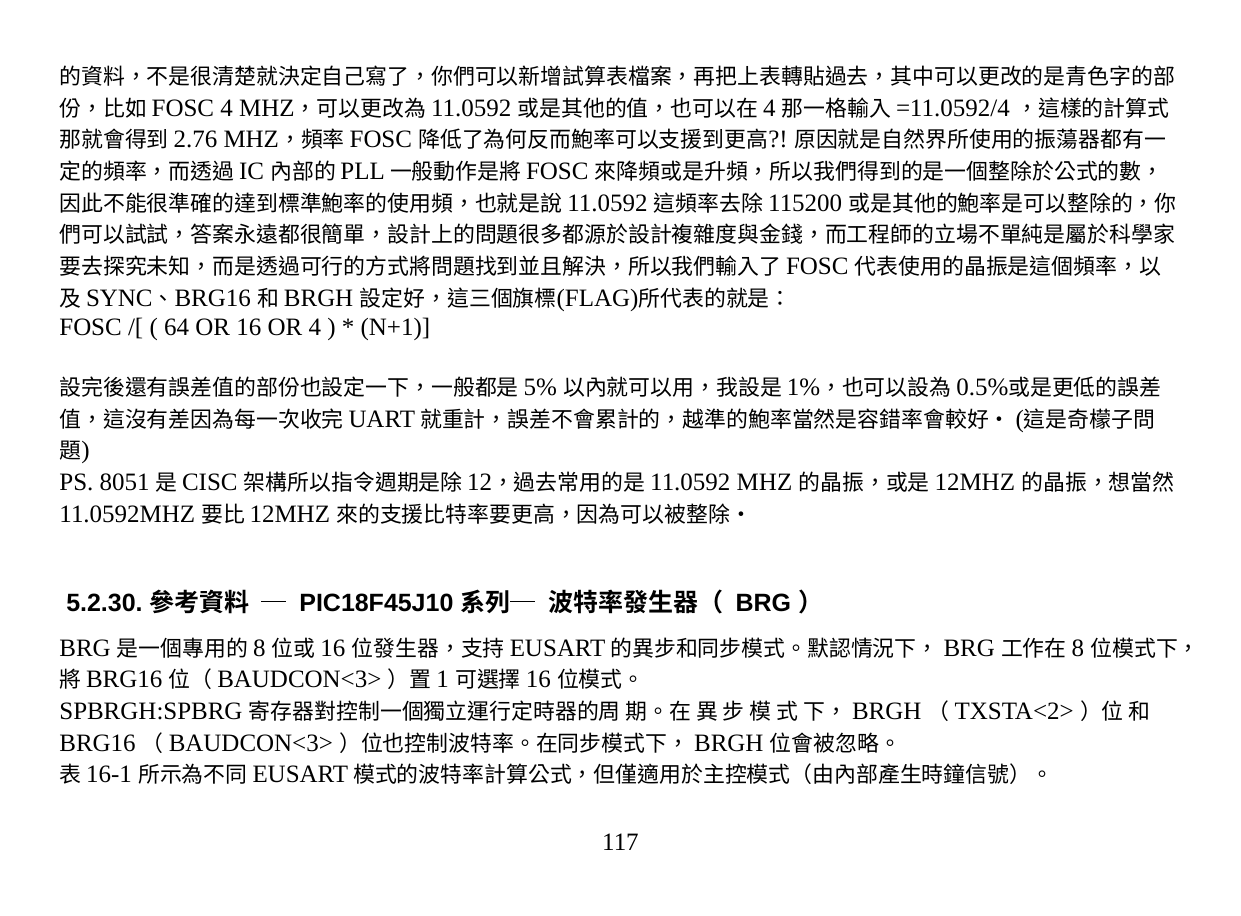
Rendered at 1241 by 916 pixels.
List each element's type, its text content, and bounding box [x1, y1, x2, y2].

text BRG 是一個專用的 8 位或 16 位發生器，支持 EUSART的異步和同步模式。默認情況下， BRG 工作在 8 位模式下，將 BRG16 位（ BAUDCON<3> ）置 1 可選擇 16 位模式。 [59, 631, 1181, 694]
text 的資料，不是很清楚就決定自己寫了，你們可以新增試算表檔案，再把上表轉貼過去，其中可以更改的是青色字的部份，比如 FOSC 4 MHZ，可以更改為 11.0592 或是其他的值，也可以在 4 那一格輸入 =11.0592/4 ，這樣的計算式那就會得到 2.76 MHZ，頻率 FOSC 降低了為何反而鮑率可以支援到更高?! 原因就是自然界所使用的振蕩器都有一定的頻率，而透過 IC 內部的PLL一般動作是將 FOSC 來降頻或是升頻，所以我們得到的是一個整除於公式的數，因此不能很準確的達到標準鮑率的使用頻，也就是說 11.0592 這頻率去除 115200 或是其他的鮑率是可以整除的，你們可以試試，答案永遠都很簡單，設計上的問題很多都源於設計複雜度與金錢，而工程師的立場不單純是屬於科學家要去探究未知，而是透過可行的方式將問題找到並且解決，所以我們輸入了 FOSC 代表使用的晶振是這個頻率，以及 SYNC、BRG16 和 BRGH 設定好，這三個旗標(FLAG)所代表的就是： [59, 59, 1181, 312]
text 設完後還有誤差值的部份也設定一下，一般都是 5% 以內就可以用，我設是 1%，也可以設為 0.5%或是更低的誤差值，這沒有差因為每一次收完 UART就重計，誤差不會累計的，越準的鮑率當然是容錯率會較好‧ (這是奇檬子問題) [59, 370, 1181, 465]
text FOSC /[ ( 64 OR 16 OR 4 ) * (N+1)] [59, 312, 1181, 341]
subtitle 參考資料 ─ PIC18F45J10 系列─ 波特率發生器（ BRG ） [59, 582, 1181, 618]
text SPBRGH:SPBRG 寄存器對控制一個獨立運行定時器的周 期。在 異 步 模 式 下， BRGH （ TXSTA<2> ）位 和BRG16 （ BAUDCON<3> ）位也控制波特率。在同步模式下， BRGH 位會被忽略。 [59, 694, 1181, 757]
text PS. 8051 是CISC 架構所以指令週期是除12，過去常用的是 11.0592 MHZ 的晶振，或是 12MHZ 的晶振，想當然11.0592MHZ 要比12MHZ 來的支援比特率要更高，因為可以被整除‧ [59, 465, 1181, 528]
text 表 16-1 所示為不同 EUSART模式的波特率計算公式，但僅適用於主控模式（由內部產生時鐘信號）。 [59, 757, 1181, 789]
